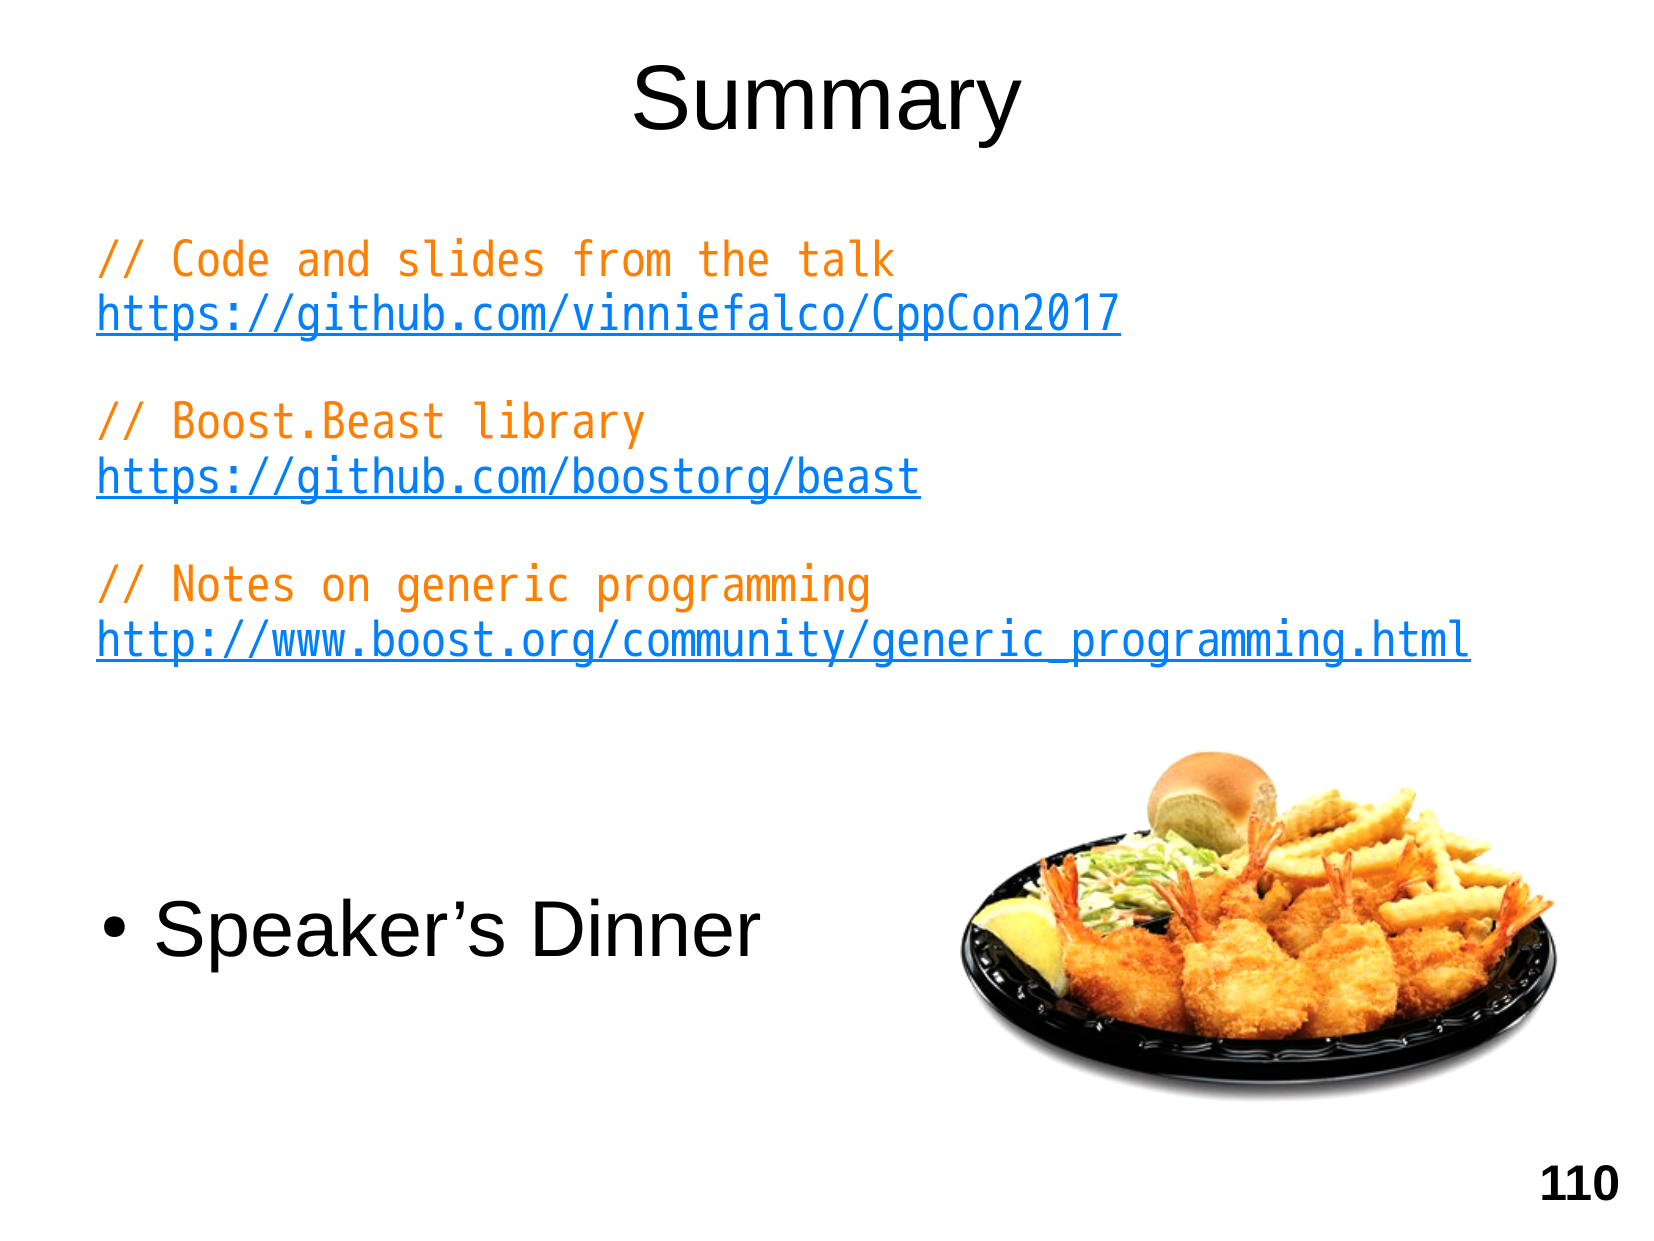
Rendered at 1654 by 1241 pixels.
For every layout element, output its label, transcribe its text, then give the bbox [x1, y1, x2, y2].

list Speaker’s Dinner [82, 885, 1571, 991]
text_box // Code and slides from the talk https://github.com/vinniefalco/CppCon2017 // Boost.Beast library https://github.com/boostorg/beast // Notes on generic programming http://www.boost.org/community/generic_programming.html [81, 226, 1599, 676]
title Summary [82, 15, 1571, 181]
picture [945, 713, 1573, 1126]
